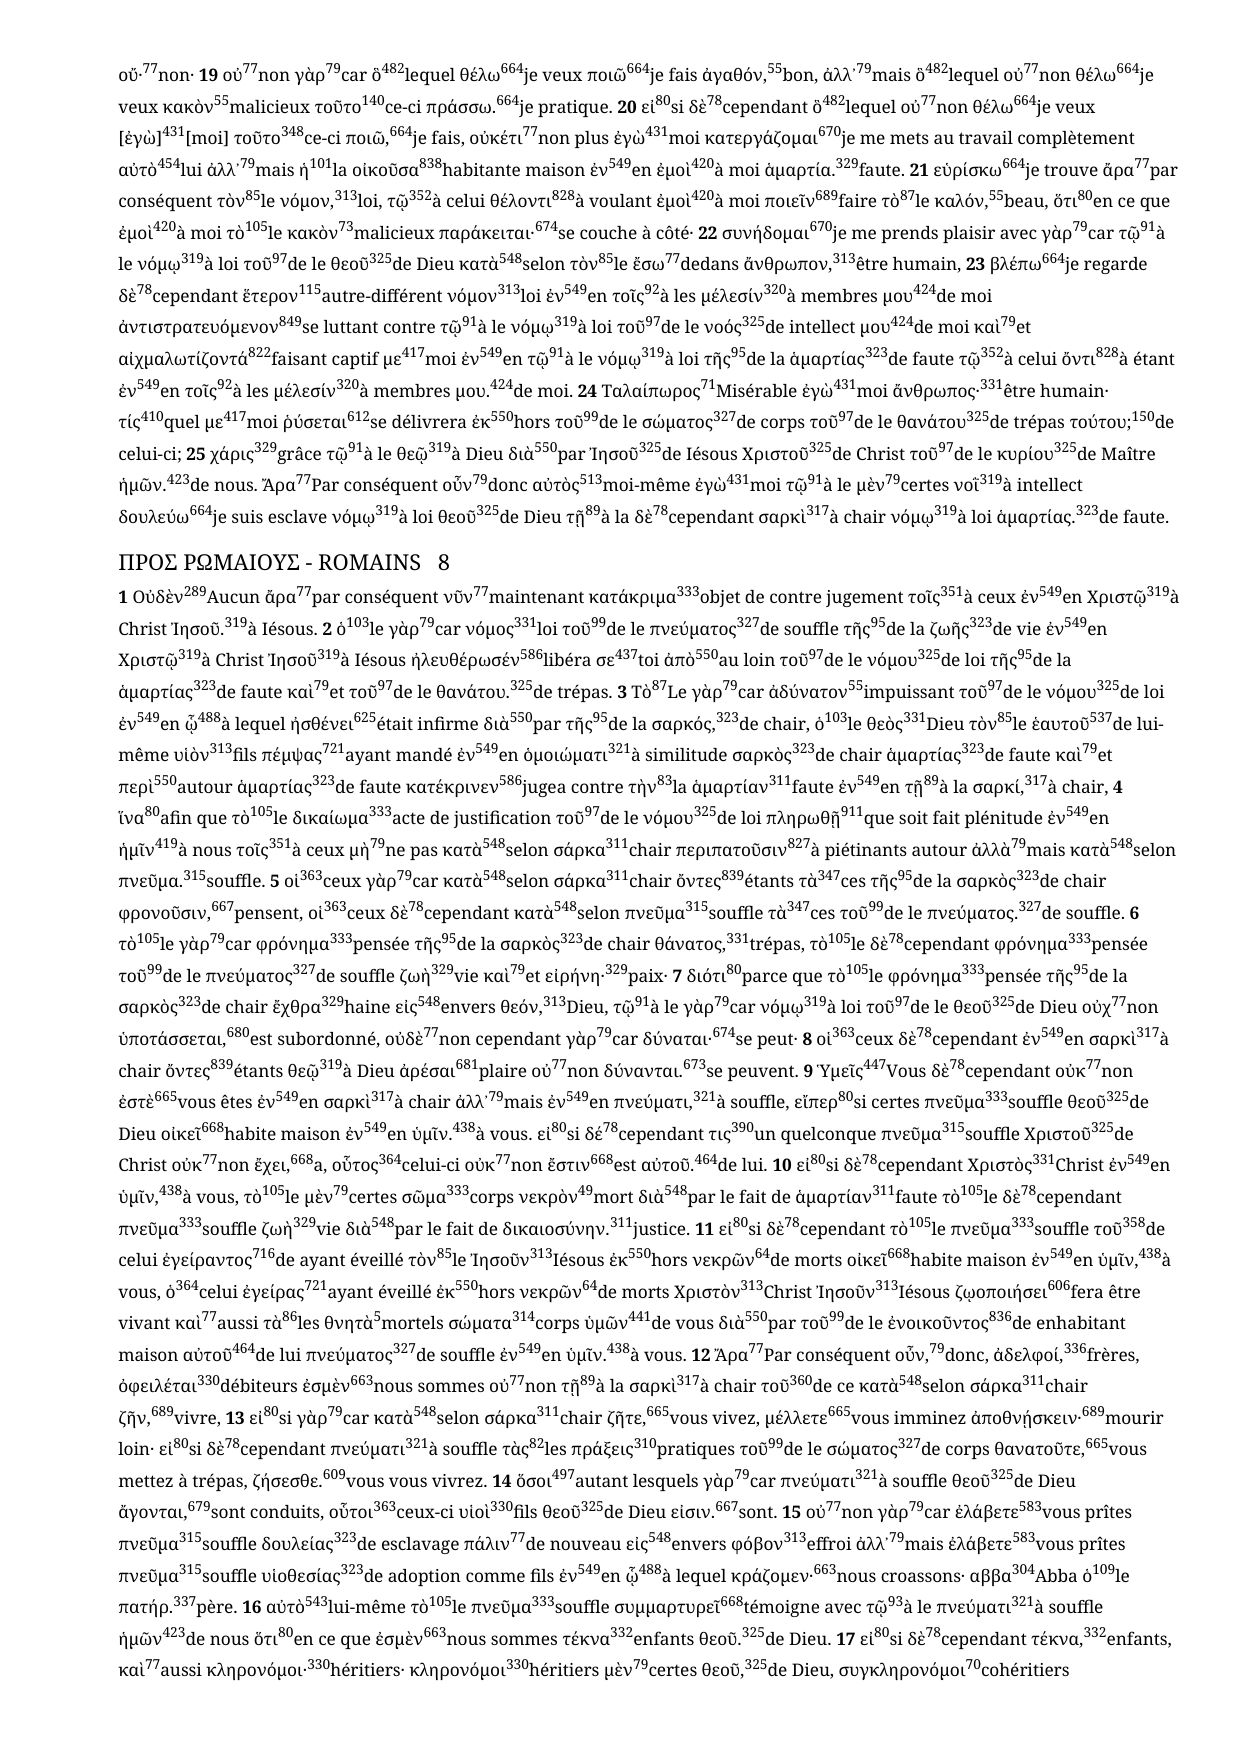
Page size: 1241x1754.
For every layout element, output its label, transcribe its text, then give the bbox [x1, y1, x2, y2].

text ΠΡΟΣ ΡΩΜΑΙΟΥΣ - ROMAINS 8 [118, 547, 1181, 577]
text 1 Ἢ79Ou ἀγνοεῖτε,665vous méconnaissez, ἀδελφοί,336frères, γινώσκουσιν827à connaissants γὰρ79car νόμον313loi λαλῶ,664je bavarde, ὅτι80en ce que ὁ103le νόμος331loi κυριεύει668maîtrise τοῦ97de le ἀνθρώπου325de être humain ἐφ᾽548sur ὅσον295autant lequel χρόνον313temps ζῇ;668vit; 2 ἡ101la γὰρ79car ὕπανδρος20sous homme γυνὴ329femme τῷ91à le ζῶντι828à vivant ἀνδρὶ319à homme δέδεται654a été attaché de lien νόμῳ·319à loi· ἐὰν80si le cas échéant δὲ78cependant ἀποθάνῃ899que meure loin ὁ103le ἀνήρ,331homme, κατήργηται654a été rendu complètement sans travail ἀπὸ550au loin τοῦ97de le νόμου325de loi τοῦ97de le ἀνδρός.325de homme. 3 ἄρα77par conséquent οὖν79donc ζῶντος834de vivant τοῦ257de le ἀνδρὸς325de homme μοιχαλὶς329adultère χρηματίσει606négociera du besoin ἐὰν80si le cas échéant γένηται905que se devienne ἀνδρὶ319à homme ἑτέρῳ·121à autre-différent· ἐὰν80si le cas échéant δὲ78cependant ἀποθάνῃ899que meure loin ὁ103le ἀνήρ,331homme, ἐλευθέρα45libre ἐστὶν668est ἀπὸ550au loin τοῦ97de le νόμου,325de loi, τοῦ360de ce μὴ77ne pas εἶναι689être αὐτὴν450elle μοιχαλίδα311adultère γενομένην724se ayante devenue ἀνδρὶ319à homme ἑτέρῳ.121à autre-différent. 4 ὥστε,80de sorte que, ἀδελφοί336frères μου,424de moi, καὶ77aussi ὑμεῖς447vous ἐθανατώθητε597vous fûtes mis à trépas τῷ91à le νόμῳ319à loi διὰ550par τοῦ99de le σώματος327de corps τοῦ97de le Χριστοῦ,325de Christ, εἰς548envers τὸ348ce γενέσθαι682se devenir ὑμᾶς436vous ἑτέρῳ,378à autre-différent, τῷ352à celui ἐκ550hors νεκρῶν64de morts ἐγερθέντι,748à ayant été éveillé, ἵνα80afin que καρποφορήσωμεν894que nous colportions du fruit τῷ91à le θεῷ.319à Dieu. 5 ὅτε80lorsque γὰρ79car ἦμεν620nous étions ἐν549en τῇ89à la σαρκί,317à chair, τὰ104les παθήματα332passions de souffrances τῶν94de les ἁμαρτιῶν322de fautes τὰ365ces διὰ550par τοῦ97de le νόμου325de loi ἐνηργεῖτο631se énergisait ἐν549en τοῖς92à les μέλεσιν320à membres ἡμῶν,423de nous, εἰς548envers τὸ348ce καρποφορῆσαι681colporter du fruit τῷ91à le θανάτῳ·319à trépas· 6 νυνὶ77maintenant δὲ78cependant κατηργήθημεν595nous fûmes rendu complètement sans travail ἀπὸ550au loin τοῦ97de le νόμου325de loi ἀποθανόντες720ayants morts loin ἐν549en ᾧ486à lequel κατειχόμεθα,632nous étions tenu de haut en bas, ὥστε80de sorte que δουλεύειν689être esclave ἡμᾶς416nous ἐν549en καινότητι317à nouveauté πνεύματος327de souffle καὶ79et οὐ77non παλαιότητι317à vieillesse γράμματος.327de lettre. 7 Τί399Quel οὖν79donc ἐροῦμεν;601nous dirons; ὁ103le νόμος331loi ἁμαρτία;329faute; μὴ77ne pas γένοιτο·696que se devienne· ἀλλὰ79mais τὴν83la ἁμαρτίαν311faute οὐκ77non ἔγνων582je connus εἰ551si μὴ77ne pas διὰ550par νόμου·325de loi· τήν83la τε79en outre γὰρ79car ἐπιθυμίαν311désir en fureur οὐκ77non ᾔδειν655j'avais su εἰ551si μὴ77ne pas ὁ103le νόμος331loi ἔλεγεν·625disait· οὐκ77non ἐπιθυμήσεις.604tu désireras en fureur. 8 ἀφορμὴν311occasion δὲ78cependant λαβοῦσα719ayante prise ἡ101la ἁμαρτία329faute διὰ550par τῆς95de la ἐντολῆς323de commandement κατειργάσατο592se mit au travail complètement ἐν549en ἐμοὶ420à moi πᾶσαν267toute ἐπιθυμίαν·311désir en fureur· χωρὶς552séparément γὰρ79car νόμου325de loi ἁμαρτία329faute νεκρά.45morte. 9 ἐγὼ431moi δὲ78cependant ἔζων621je vivais χωρὶς552séparément νόμου325de loi ποτέ,77à un moment, ἐλθούσης714de ayante venue δὲ78cependant τῆς95de la ἐντολῆς323de commandement ἡ101la ἁμαρτία329faute ἀνέζησεν,586vécut de bas en haut, 10 ἐγὼ431moi δὲ78cependant ἀπέθανον582je mourus loin καὶ79et εὑρέθη600fut trouvé μοι420à moi ἡ101la ἐντολὴ329commandement ἡ362celle εἰς548envers ζωήν,311vie, αὕτη362celle-ci εἰς548envers θάνατον·313trépas· 11 ἡ101la γὰρ79car ἁμαρτία329faute ἀφορμὴν311occasion λαβοῦσα719ayante prise διὰ550par τῆς95de la ἐντολῆς323de commandement ἐξηπάτησέν586appâta d'excès με417moi καὶ79et δι᾽550par αὐτῆς462de elle ἀπέκτεινεν.586tua catégoriquement. 12 ὥστε80de sorte que ὁ103le μὲν77certes νόμος331loi ἅγιος47saint καὶ79et ἡ101la ἐντολὴ329commandement ἁγία69sainte καὶ79et δικαία69juste καὶ79et ἀγαθή.69bonne. 13 Τὸ105Le οὖν79donc ἀγαθὸν73bon ἐμοὶ420à moi ἐγένετο592se devint θάνατος;331trépas; μὴ77ne pas γένοιτο·696que se devienne· ἀλλ᾽79mais ἡ101la ἁμαρτία,329faute, ἵνα80afin que φανῇ911que soit apparu en lumière ἁμαρτία,329faute, διὰ550par τοῦ99de le ἀγαθοῦ67de bon μοι420à moi κατεργαζομένη865se mettante au travail complètement θάνατον,313trépas, ἵνα80afin que γένηται905que se devienne καθ᾽548selon ὑπερβολὴν311hyperbole ἁμαρτωλὸς45fauteuse ἡ101la ἁμαρτία329faute διὰ550par τῆς95de la ἐντολῆς.323de commandement. 14 Οἴδαμεν637Nous avons su γὰρ79car ὅτι80en ce que ὁ103le νόμος331loi πνευματικός47soufflique ἐστιν,668est, ἐγὼ431moi δὲ78cependant σάρκινός47charnu εἰμι664je suis πεπραμένος813ayant été vendu ὑπὸ548sous τὴν83la ἁμαρτίαν.311faute. 15 ὃ482lequel γὰρ79car κατεργάζομαι670je me mets au travail complètement οὐ77non γινώσκω·664je connais· οὐ77non γὰρ79car ὃ482lequel θέλω664je veux τοῦτο348ce-ci πράσσω,664je pratique, ἀλλ᾽79mais ὃ482lequel μισῶ664je hais τοῦτο348ce-ci ποιῶ.664je fais. 16 εἰ80si δὲ78cependant ὃ482lequel οὐ77non θέλω664je veux τοῦτο348ce-ci ποιῶ,664je fais, σύμφημι664je dis ensemble τῷ91à le νόμῳ319à loi ὅτι80en ce que καλός.71beau. 17 νυνὶ77maintenant δὲ78cependant οὐκέτι77non plus ἐγὼ431moi κατεργάζομαι670je me mets au travail complètement αὐτὸ454lui ἀλλ᾽79mais ἡ362celle ἐνοικοῦσα838enhabitante maison ἐν549en ἐμοὶ420à moi ἁμαρτία.329faute. 18 Οἶδα638J'ai su γὰρ79car ὅτι80en ce que οὐκ77non οἰκεῖ668habite maison ἐν549en ἐμοί,420à moi, τοῦτ᾽366ce-ci ἔστιν668est ἐν549en τῇ89à la σαρκί317à chair μου,424de moi, ἀγαθόν·73bon· τὸ366ce γὰρ79car θέλειν689vouloir παράκειταί674se couche à côté μοι,420à moi, τὸ366ce δὲ78cependant κατεργάζεσθαι690se mettre au travail complètement τὸ87le καλὸν55beau οὔ·77non· 19 οὐ77non γὰρ79car ὃ482lequel θέλω664je veux ποιῶ664je fais ἀγαθόν,55bon, ἀλλ᾽79mais ὃ482lequel οὐ77non θέλω664je veux κακὸν55malicieux τοῦτο140ce-ci πράσσω.664je pratique. 20 εἰ80si δὲ78cependant ὃ482lequel οὐ77non θέλω664je veux [ἐγὼ]431[moi] τοῦτο348ce-ci ποιῶ,664je fais, οὐκέτι77non plus ἐγὼ431moi κατεργάζομαι670je me mets au travail complètement αὐτὸ454lui ἀλλ᾽79mais ἡ101la οἰκοῦσα838habitante maison ἐν549en ἐμοὶ420à moi ἁμαρτία.329faute. 21 εὑρίσκω664je trouve ἄρα77par conséquent τὸν85le νόμον,313loi, τῷ352à celui θέλοντι828à voulant ἐμοὶ420à moi ποιεῖν689faire τὸ87le καλόν,55beau, ὅτι80en ce que ἐμοὶ420à moi τὸ105le κακὸν73malicieux παράκειται·674se couche à côté· 22 συνήδομαι670je me prends plaisir avec γὰρ79car τῷ91à le νόμῳ319à loi τοῦ97de le θεοῦ325de Dieu κατὰ548selon τὸν85le ἔσω77dedans ἄνθρωπον,313être humain, 23 βλέπω664je regarde δὲ78cependant ἕτερον115autre-différent νόμον313loi ἐν549en τοῖς92à les μέλεσίν320à membres μου424de moi ἀντιστρατευόμενον849se luttant contre τῷ91à le νόμῳ319à loi τοῦ97de le νοός325de intellect μου424de moi καὶ79et αἰχμαλωτίζοντά822faisant captif με417moi ἐν549en τῷ91à le νόμῳ319à loi τῆς95de la ἁμαρτίας323de faute τῷ352à celui ὄντι828à étant ἐν549en τοῖς92à les μέλεσίν320à membres μου.424de moi. 24 Ταλαίπωρος71Misérable ἐγὼ431moi ἄνθρωπος·331être humain· τίς410quel με417moi ῥύσεται612se délivrera ἐκ550hors τοῦ99de le σώματος327de corps τοῦ97de le θανάτου325de trépas τούτου;150de celui-ci; 25 χάρις329grâce τῷ91à le θεῷ319à Dieu διὰ550par Ἰησοῦ325de Iésous Χριστοῦ325de Christ τοῦ97de le κυρίου325de Maître ἡμῶν.423de nous. Ἄρα77Par conséquent οὖν79donc αὐτὸς513moi-même ἐγὼ431moi τῷ91à le μὲν79certes νοῒ319à intellect δουλεύω664je suis esclave νόμῳ319à loi θεοῦ325de Dieu τῇ89à la δὲ78cependant σαρκὶ317à chair νόμῳ319à loi ἁμαρτίας.323de faute. [118, 59, 1181, 528]
text 1 Οὐδὲν289Aucun ἄρα77par conséquent νῦν77maintenant κατάκριμα333objet de contre jugement τοῖς351à ceux ἐν549en Χριστῷ319à Christ Ἰησοῦ.319à Iésous. 2 ὁ103le γὰρ79car νόμος331loi τοῦ99de le πνεύματος327de souffle τῆς95de la ζωῆς323de vie ἐν549en Χριστῷ319à Christ Ἰησοῦ319à Iésous ἠλευθέρωσέν586libéra σε437toi ἀπὸ550au loin τοῦ97de le νόμου325de loi τῆς95de la ἁμαρτίας323de faute καὶ79et τοῦ97de le θανάτου.325de trépas. 3 Τὸ87Le γὰρ79car ἀδύνατον55impuissant τοῦ97de le νόμου325de loi ἐν549en ᾧ488à lequel ἠσθένει625était infirme διὰ550par τῆς95de la σαρκός,323de chair, ὁ103le θεὸς331Dieu τὸν85le ἑαυτοῦ537de lui-même υἱὸν313fils πέμψας721ayant mandé ἐν549en ὁμοιώματι321à similitude σαρκὸς323de chair ἁμαρτίας323de faute καὶ79et περὶ550autour ἁμαρτίας323de faute κατέκρινεν586jugea contre τὴν83la ἁμαρτίαν311faute ἐν549en τῇ89à la σαρκί,317à chair, 4 ἵνα80afin que τὸ105le δικαίωμα333acte de justification τοῦ97de le νόμου325de loi πληρωθῇ911que soit fait plénitude ἐν549en ἡμῖν419à nous τοῖς351à ceux μὴ79ne pas κατὰ548selon σάρκα311chair περιπατοῦσιν827à piétinants autour ἀλλὰ79mais κατὰ548selon πνεῦμα.315souffle. 5 οἱ363ceux γὰρ79car κατὰ548selon σάρκα311chair ὄντες839étants τὰ347ces τῆς95de la σαρκὸς323de chair φρονοῦσιν,667pensent, οἱ363ceux δὲ78cependant κατὰ548selon πνεῦμα315souffle τὰ347ces τοῦ99de le πνεύματος.327de souffle. 6 τὸ105le γὰρ79car φρόνημα333pensée τῆς95de la σαρκὸς323de chair θάνατος,331trépas, τὸ105le δὲ78cependant φρόνημα333pensée τοῦ99de le πνεύματος327de souffle ζωὴ329vie καὶ79et εἰρήνη·329paix· 7 διότι80parce que τὸ105le φρόνημα333pensée τῆς95de la σαρκὸς323de chair ἔχθρα329haine εἰς548envers θεόν,313Dieu, τῷ91à le γὰρ79car νόμῳ319à loi τοῦ97de le θεοῦ325de Dieu οὐχ77non ὑποτάσσεται,680est subordonné, οὐδὲ77non cependant γὰρ79car δύναται·674se peut· 8 οἱ363ceux δὲ78cependant ἐν549en σαρκὶ317à chair ὄντες839étants θεῷ319à Dieu ἀρέσαι681plaire οὐ77non δύνανται.673se peuvent. 9 Ὑμεῖς447Vous δὲ78cependant οὐκ77non ἐστὲ665vous êtes ἐν549en σαρκὶ317à chair ἀλλ᾽79mais ἐν549en πνεύματι,321à souffle, εἴπερ80si certes πνεῦμα333souffle θεοῦ325de Dieu οἰκεῖ668habite maison ἐν549en ὑμῖν.438à vous. εἰ80si δέ78cependant τις390un quelconque πνεῦμα315souffle Χριστοῦ325de Christ οὐκ77non ἔχει,668a, οὗτος364celui-ci οὐκ77non ἔστιν668est αὐτοῦ.464de lui. 10 εἰ80si δὲ78cependant Χριστὸς331Christ ἐν549en ὑμῖν,438à vous, τὸ105le μὲν79certes σῶμα333corps νεκρὸν49mort διὰ548par le fait de ἁμαρτίαν311faute τὸ105le δὲ78cependant πνεῦμα333souffle ζωὴ329vie διὰ548par le fait de δικαιοσύνην.311justice. 11 εἰ80si δὲ78cependant τὸ105le πνεῦμα333souffle τοῦ358de celui ἐγείραντος716de ayant éveillé τὸν85le Ἰησοῦν313Iésous ἐκ550hors νεκρῶν64de morts οἰκεῖ668habite maison ἐν549en ὑμῖν,438à vous, ὁ364celui ἐγείρας721ayant éveillé ἐκ550hors νεκρῶν64de morts Χριστὸν313Christ Ἰησοῦν313Iésous ζῳοποιήσει606fera être vivant καὶ77aussi τὰ86les θνητὰ5mortels σώματα314corps ὑμῶν441de vous διὰ550par τοῦ99de le ἐνοικοῦντος836de enhabitant maison αὐτοῦ464de lui πνεύματος327de souffle ἐν549en ὑμῖν.438à vous. 12 Ἄρα77Par conséquent οὖν,79donc, ἀδελφοί,336frères, ὀφειλέται330débiteurs ἐσμὲν663nous sommes οὐ77non τῇ89à la σαρκὶ317à chair τοῦ360de ce κατὰ548selon σάρκα311chair ζῆν,689vivre, 13 εἰ80si γὰρ79car κατὰ548selon σάρκα311chair ζῆτε,665vous vivez, μέλλετε665vous imminez ἀποθνῄσκειν·689mourir loin· εἰ80si δὲ78cependant πνεύματι321à souffle τὰς82les πράξεις310pratiques τοῦ99de le σώματος327de corps θανατοῦτε,665vous mettez à trépas, ζήσεσθε.609vous vous vivrez. 14 ὅσοι497autant lesquels γὰρ79car πνεύματι321à souffle θεοῦ325de Dieu ἄγονται,679sont conduits, οὗτοι363ceux-ci υἱοὶ330fils θεοῦ325de Dieu εἰσιν.667sont. 15 οὐ77non γὰρ79car ἐλάβετε583vous prîtes πνεῦμα315souffle δουλείας323de esclavage πάλιν77de nouveau εἰς548envers φόβον313effroi ἀλλ᾽79mais ἐλάβετε583vous prîtes πνεῦμα315souffle υἱοθεσίας323de adoption comme fils ἐν549en ᾧ488à lequel κράζομεν·663nous croassons· αββα304Abba ὁ109le πατήρ.337père. 16 αὐτὸ543lui-même τὸ105le πνεῦμα333souffle συμμαρτυρεῖ668témoigne avec τῷ93à le πνεύματι321à souffle ἡμῶν423de nous ὅτι80en ce que ἐσμὲν663nous sommes τέκνα332enfants θεοῦ.325de Dieu. 17 εἰ80si δὲ78cependant τέκνα,332enfants, καὶ77aussi κληρονόμοι·330héritiers· κληρονόμοι330héritiers μὲν79certes θεοῦ,325de Dieu, συγκληρονόμοι70cohéritiers δὲ78cependant Χριστοῦ,325de Christ, εἴπερ80si certes συμπάσχομεν663nous souffrons avec ἵνα80afin que καὶ77aussi συνδοξασθῶμεν.906que nous soyons glorifié avec. 18 Λογίζομαι670Je me calcule γὰρ79car ὅτι80en ce que οὐκ77non ἄξια48dignes τὰ104les παθήματα332passions de souffrances τοῦ97de le νῦν77maintenant καιροῦ325de moment πρὸς548vers τὴν83la μέλλουσαν820imminante δόξαν311gloire ἀποκαλυφθῆναι683être découvert εἰς548envers ἡμᾶς.416nous. 19 ἡ101la γὰρ79car ἀποκαραδοκία329attente sérieuse τῆς95de la κτίσεως323de création τὴν83la ἀποκάλυψιν311découverte τῶν96de les υἱῶν324de fils τοῦ97de le θεοῦ325de Dieu ἀπεκδέχεται.674se attend longuement. 20 τῇ89à la γὰρ79car ματαιότητι317à vanité ἡ101la κτίσις329création ὑπετάγη,600fut subordonné, οὐχ77non ἑκοῦσα69volontiers ἀλλὰ79mais διὰ548par le fait de τὸν346celui ὑποτάξαντα,707ayant subordonné, ἐφ᾽549sur ἑλπίδι317à espérance 21 ὅτι80en ce que καὶ77aussi αὐτὴ540elle-même ἡ101la κτίσις329création ἐλευθερωθήσεται619sera libéré ἀπὸ550au loin τῆς95de la δουλείας323de esclavage τῆς95de la φθορᾶς323de corruption εἰς548envers τὴν83la ἐλευθερίαν311liberté τῆς95de la δόξης323de gloire τῶν98de les τέκνων326de enfants τοῦ97de le θεοῦ.325de Dieu. 22 οἴδαμεν637nous avons su γὰρ79car ὅτι80en ce que πᾶσα285toute ἡ101la κτίσις329création συστενάζει668soupire ensemble καὶ79et συνωδίνει668souffre ensemble les douleurs de l'enfantement ἄχρι552jusqu'à l'extrémité τοῦ358de celui νῦν·77maintenant· 23 οὐ77non μόνον77seulement δέ,78cependant, ἀλλὰ79mais καὶ77aussi αὐτοὶ512nous-mêmes τὴν83la ἀπαρχὴν311prémisse τοῦ99de le πνεύματος327de souffle ἔχοντες,839ayants, ἡμεῖς430nous καὶ77aussi αὐτοὶ512nous-mêmes ἐν549en ἑαυτοῖς508à nous-mêmes στενάζομεν663nous soupirons υἱοθεσίαν311adoption comme fils ἀπεκδεχόμενοι,866se attendants longuement, τὴν83la ἀπολύτρωσιν311rançon intégrale τοῦ99de le σώματος327de corps ἡμῶν.423de nous. 24 τῇ89à la γὰρ79car ἐλπίδι317à espérance ἐσώθημεν·595nous fûmes sauvé· ἐλπὶς329espérance δὲ78cependant βλεπομένη889étante regardée οὐκ77non ἔστιν668est ἐλπίς·329espérance· ὃ482lequel γὰρ79car βλέπει668regarde τίς390un quelconque ἐλπίζει;668espère; 25 εἰ80si δὲ78cependant ὃ482lequel οὐ77non βλέπομεν663nous regardons ἐλπίζομεν,663nous espérons, δι᾽550par ὑπομονῆς323de résistance ἀπεκδεχόμεθα.669nous nous attendons longuement. 26 Ὡσαύτως77De même δὲ78cependant καὶ77aussi τὸ105le πνεῦμα333souffle συναντιλαμβάνεται674se prend contre avec τῇ89à la ἀσθενείᾳ317à infirmité ἡμῶν·423de nous· τὸ87le γὰρ79car τί399quel προσευξώμεθα900que nous nous priions καθὸ77selon que δεῖ668attache de lien οὐκ77non οἴδαμεν,637nous avons su, ἀλλ᾽79mais αὐτὸ543lui-même τὸ105le πνεῦμα333souffle ὑπερεντυγχάνει668intercède au-dessus στεναγμοῖς318à soupirs ἀλαλήτοις·9à inexprimables· 27 ὁ364celui δὲ78cependant ἐραυνῶν840scrutant τὰς242les καρδίας310coeurs οἶδεν642a su τί412quel τὸ105le φρόνημα333pensée τοῦ99de le πνεύματος,327de souffle, ὅτι80en ce que κατὰ548selon θεὸν313Dieu ἐντυγχάνει668intercède ὑπὲρ550au-dessus ἁγίων.64de saints. 28 Οἴδαμεν637Nous avons su δὲ78cependant ὅτι80en ce que τοῖς351à ceux ἀγαπῶσιν827à aimants τὸν85le θεὸν313Dieu πάντα374tous συνεργεῖ668travaille avec εἰς548envers ἀγαθόν,55bon, τοῖς351à ceux κατὰ548selon πρόθεσιν311proposition κλητοῖς37à appelés οὖσιν.827à étants. 29 ὅτι80en ce que οὓς479lesquels προέγνω,586connut avant, καὶ77aussi προώρισεν586prédétermina συμμόρφους52conformes τῆς95de la εἰκόνος323de icône τοῦ97de le υἱοῦ325de fils αὐτοῦ,464de lui, εἰς548envers τὸ348ce εἶναι689être αὐτὸν452lui πρωτότοκον32premier-né ἐν549en πολλοῖς274à nombreux ἀδελφοῖς·318à frères· 30 οὓς479lesquels δὲ78cependant προώρισεν,586prédétermina, τούτους345ceux-ci καὶ77aussi ἐκάλεσεν·586appela· καὶ79et οὓς479lesquels ἐκάλεσεν,586appela, τούτους345ceux-ci καὶ77aussi ἐδικαίωσεν·586justifia· οὓς479lesquels δὲ78cependant ἐδικαίωσεν,586justifia, τούτους345ceux-ci καὶ77aussi ἐδόξασεν.586glorifia. 31 Τί399Quel οὖν79donc ἐροῦμεν601nous dirons πρὸς548vers ταῦτα;347ces-ci; εἰ80si ὁ103le θεὸς331Dieu ὑπὲρ550au-dessus ἡμῶν,423de nous, τίς410quel καθ᾽550contre ἡμῶν;423de nous; 32 ὅς498lequel γε340du moins τοῦ257de le ἰδίου127de en propre υἱοῦ325de fils οὐκ77non ἐφείσατο592se épargna ἀλλ᾽79mais ὑπὲρ550au-dessus ἡμῶν423de nous πάντων383de tous παρέδωκεν586transmit αὐτόν,452lui, πῶς77comment? οὐχὶ77non pas καὶ77aussi σὺν549avec αὐτῷ458à lui τὰ347ces πάντα270tous ἡμῖν419à nous χαρίσεται;612se fera grâce; 33 τίς410quel ἐγκαλέσει606appellera en accusation κατὰ550contre ἐκλεκτῶν64de élus θεοῦ;325de Dieu; θεὸς331Dieu ὁ364celui δικαιῶν·840justifiant· 34 τίς410quel ὁ364celui κατακρινῶν;840jugeant contre; Χριστὸς331Christ [Ἰησοῦς]331[Iésous] ὁ364celui ἀποθανών,721ayant mort loin, μᾶλλον77davantage δὲ78cependant ἐγερθείς,760ayant été éveillé, ὃς498lequel καί77aussi ἐστιν668est ἐν549en δεξιᾷ57à droite τοῦ97de le θεοῦ,325de Dieu, ὃς498lequel καὶ77aussi ἐντυγχάνει668intercède ὑπὲρ550au-dessus ἡμῶν.423de nous. 35 τίς410quel ἡμᾶς416nous χωρίσει606séparera ἀπὸ550au loin τῆς95de la ἀγάπης323de amour τοῦ97de le Χριστοῦ;325de Christ; θλῖψις329oppression ἢ79ou στενοχωρία329étroitesse d'espace ἢ79ou διωγμὸς331poursuite ἢ79ou λιμὸς331famine ἢ79ou γυμνότης329nudité ἢ79ou κίνδυνος331risque ἢ79ou μάχαιρα;329machette; 36 καθὼς77de haut en bas comme γέγραπται654a été graphé ὅτι80en ce que ἕνεκεν552à cause σοῦ442de toi θανατούμεθα675nous sommes mis à trépas ὅλην267toute entière τὴν83la ἡμέραν,311journée, ἐλογίσθημεν595nous fûmes calculé ὡς80comme πρόβατα332brebis σφαγῆς.323de égorgement. 37 ἀλλ᾽79mais ἐν549en τούτοις353à ces-ci πᾶσιν276à tous ὑπερνικῶμεν663nous vainquons au-dessus διὰ550par τοῦ358de celui ἀγαπήσαντος716de ayant aimé ἡμᾶς.416nous. 38 πέπεισμαι650j'ai été persuadé γὰρ79car ὅτι80en ce que οὔτε79ni θάνατος331trépas οὔτε79ni ζωὴ329vie οὔτε79ni ἄγγελοι330anges οὔτε79ni ἀρχαὶ328origines οὔτε79ni ἐνεστῶτα784ayants dressés dedans οὔτε79ni μέλλοντα841imminants οὔτε79ni δυνάμεις328puissances 39 οὔτε79ni ὕψωμα333hauteur οὔτε79ni βάθος333profondeur οὔτε79ni τις285une quelconque κτίσις329création ἑτέρα130autre-différente δυνήσεται612se pourra ἡμᾶς416nous χωρίσαι681séparer ἀπὸ550au loin τῆς95de la ἀγάπης323de amour τοῦ97de le θεοῦ325de Dieu τῆς356de celle ἐν549en Χριστῷ319à Christ Ἰησοῦ319à Iésous τῷ91à le κυρίῳ319à Maître ἡμῶν.423de nous. [118, 581, 1181, 1682]
